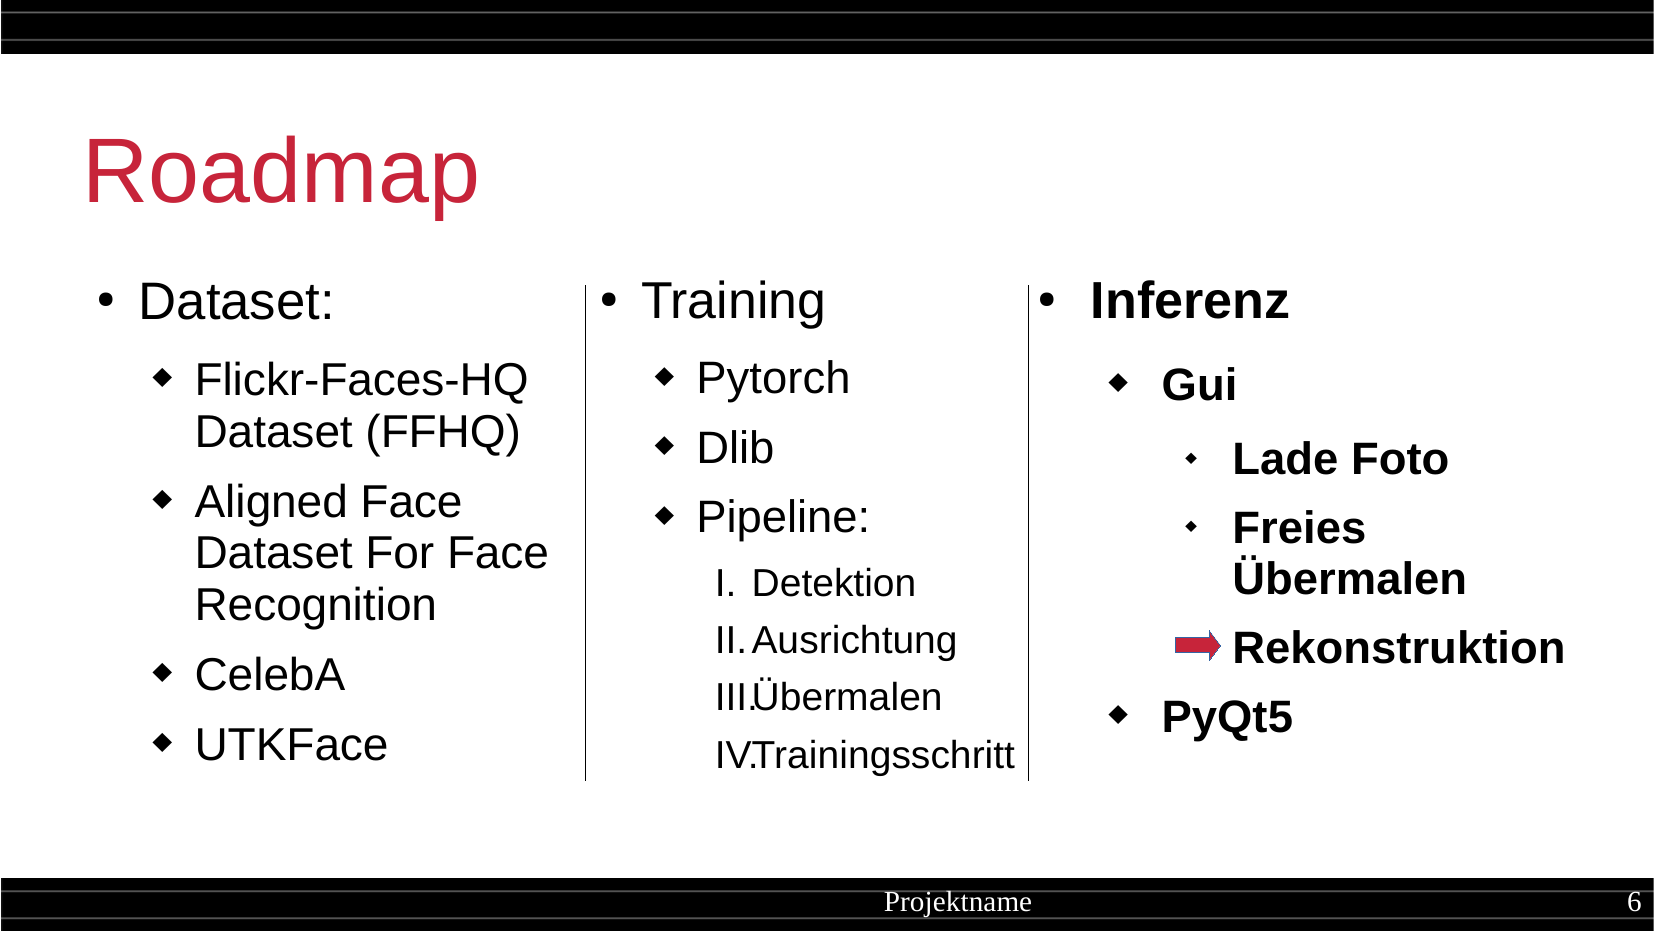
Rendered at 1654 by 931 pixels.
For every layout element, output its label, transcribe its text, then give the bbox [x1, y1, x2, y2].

list Training Pytorch Dlib Pipeline: Detektion Ausrichtung Übermalen Trainingsschritt [585, 271, 1020, 781]
list Dataset: Flickr-Faces-HQ Dataset (FFHQ) Aligned Face Dataset For Face Recognition CelebA UTKFace [82, 271, 562, 811]
picture [1, 878, 1654, 931]
picture [1, 0, 1654, 54]
list Inferenz Gui Lade Foto Freies Übermalen Rekonstruktion PyQt5 [1020, 271, 1584, 781]
text_box [1175, 630, 1221, 661]
title Roadmap [82, 92, 1571, 249]
